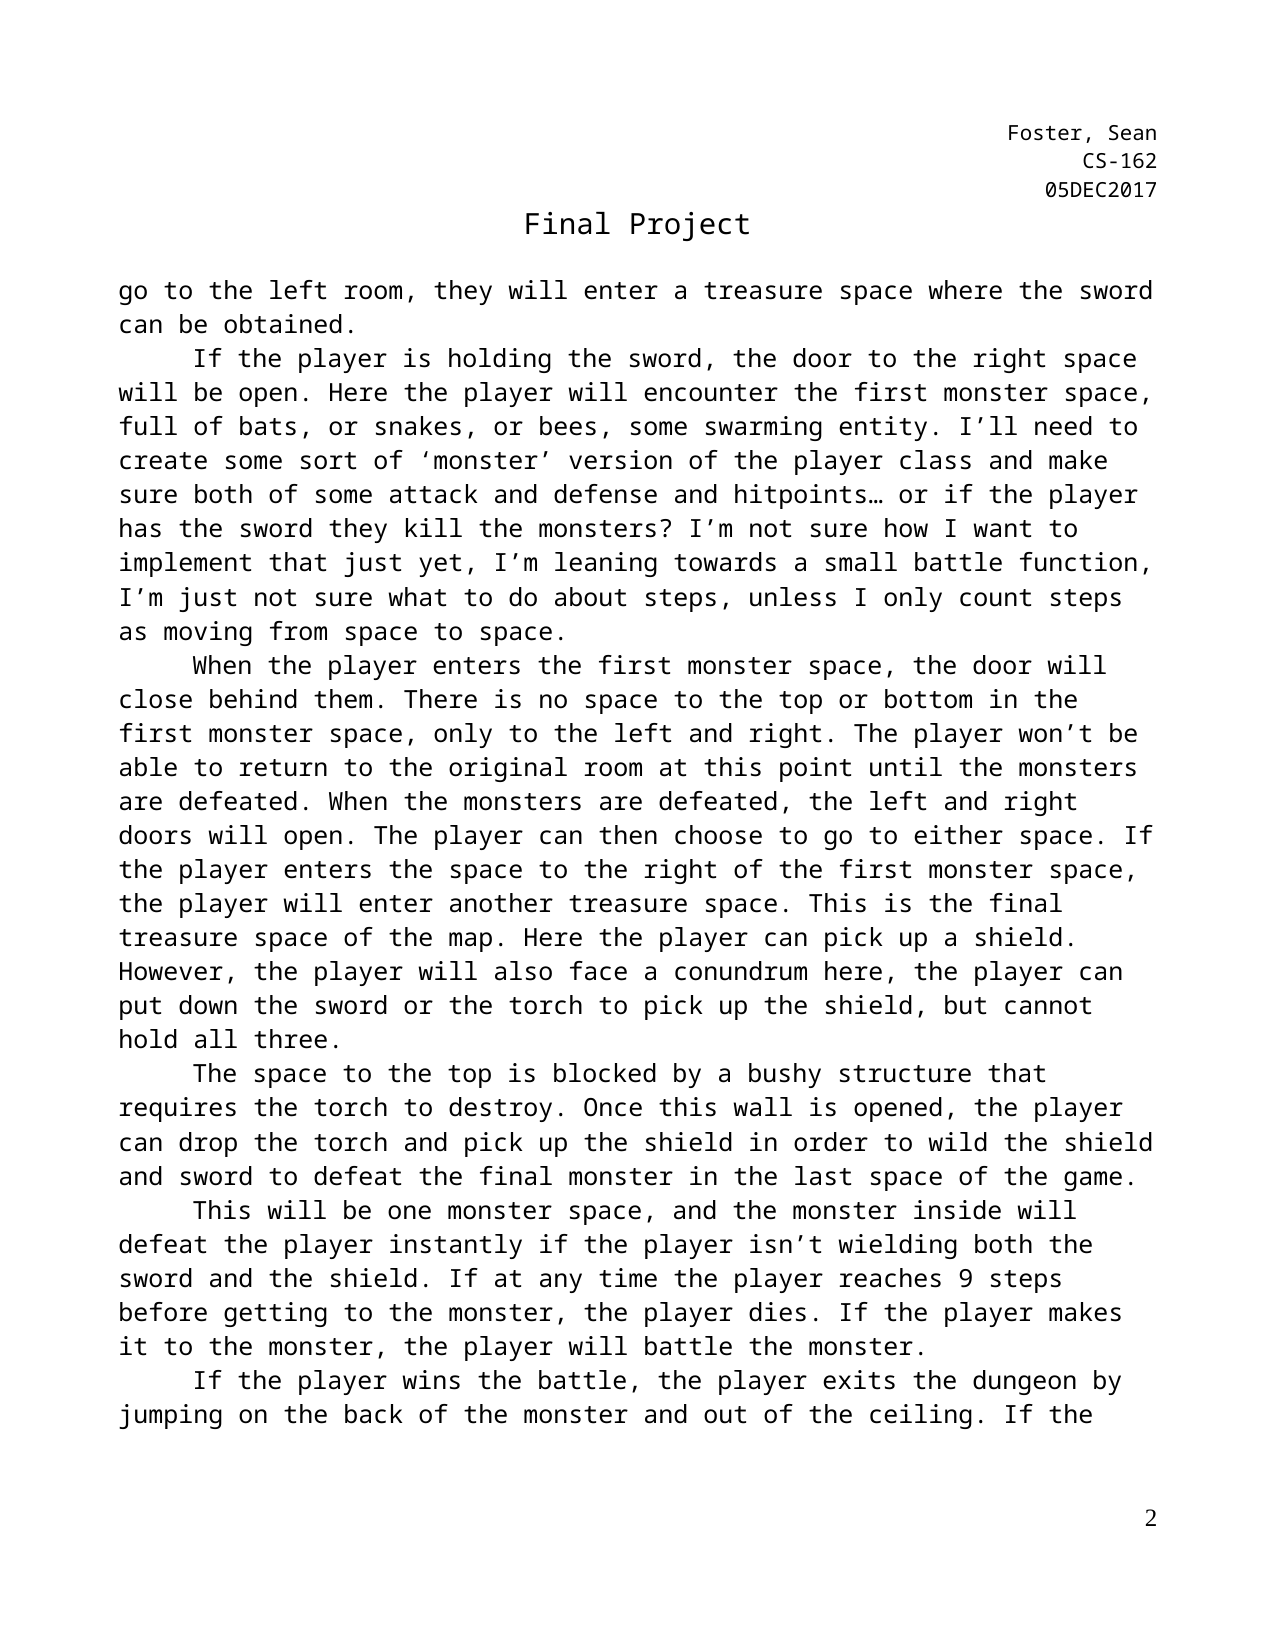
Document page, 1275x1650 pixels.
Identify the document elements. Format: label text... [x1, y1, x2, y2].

text If the player wins the battle, the player exits the dungeon by jumping on the back of the monster and out of the ceiling. If the [118, 1363, 1157, 1431]
text If the player is holding the sword, the door to the right space will be open. Here the player will encounter the first monster space, full of bats, or snakes, or bees, some swarming entity. I’ll need to create some sort of ‘monster’ version of the player class and make sure both of some attack and defense and hitpoints… or if the player has the sword they kill the monsters? I’m not sure how I want to implement that just yet, I’m leaning towards a small battle function, I’m just not sure what to do about steps, unless I only count steps as moving from space to space. [118, 341, 1157, 647]
text This will be one monster space, and the monster inside will defeat the player instantly if the player isn’t wielding both the sword and the shield. If at any time the player reaches 9 steps before getting to the monster, the player dies. If the player makes it to the monster, the player will battle the monster. [118, 1192, 1157, 1363]
text The space to the top is blocked by a bushy structure that requires the torch to destroy. Once this wall is opened, the player can drop the torch and pick up the shield in order to wild the shield and sword to defeat the final monster in the last space of the game. [118, 1056, 1157, 1192]
text go to the left room, they will enter a treasure space where the sword can be obtained. [118, 273, 1157, 341]
text When the player enters the first monster space, the door will close behind them. There is no space to the top or bottom in the first monster space, only to the left and right. The player won’t be able to return to the original room at this point until the monsters are defeated. When the monsters are defeated, the left and right doors will open. The player can then choose to go to either space. If the player enters the space to the right of the first monster space, the player will enter another treasure space. This is the final treasure space of the map. Here the player can pick up a shield. However, the player will also face a conundrum here, the player can put down the sword or the torch to pick up the shield, but cannot hold all three. [118, 647, 1157, 1056]
